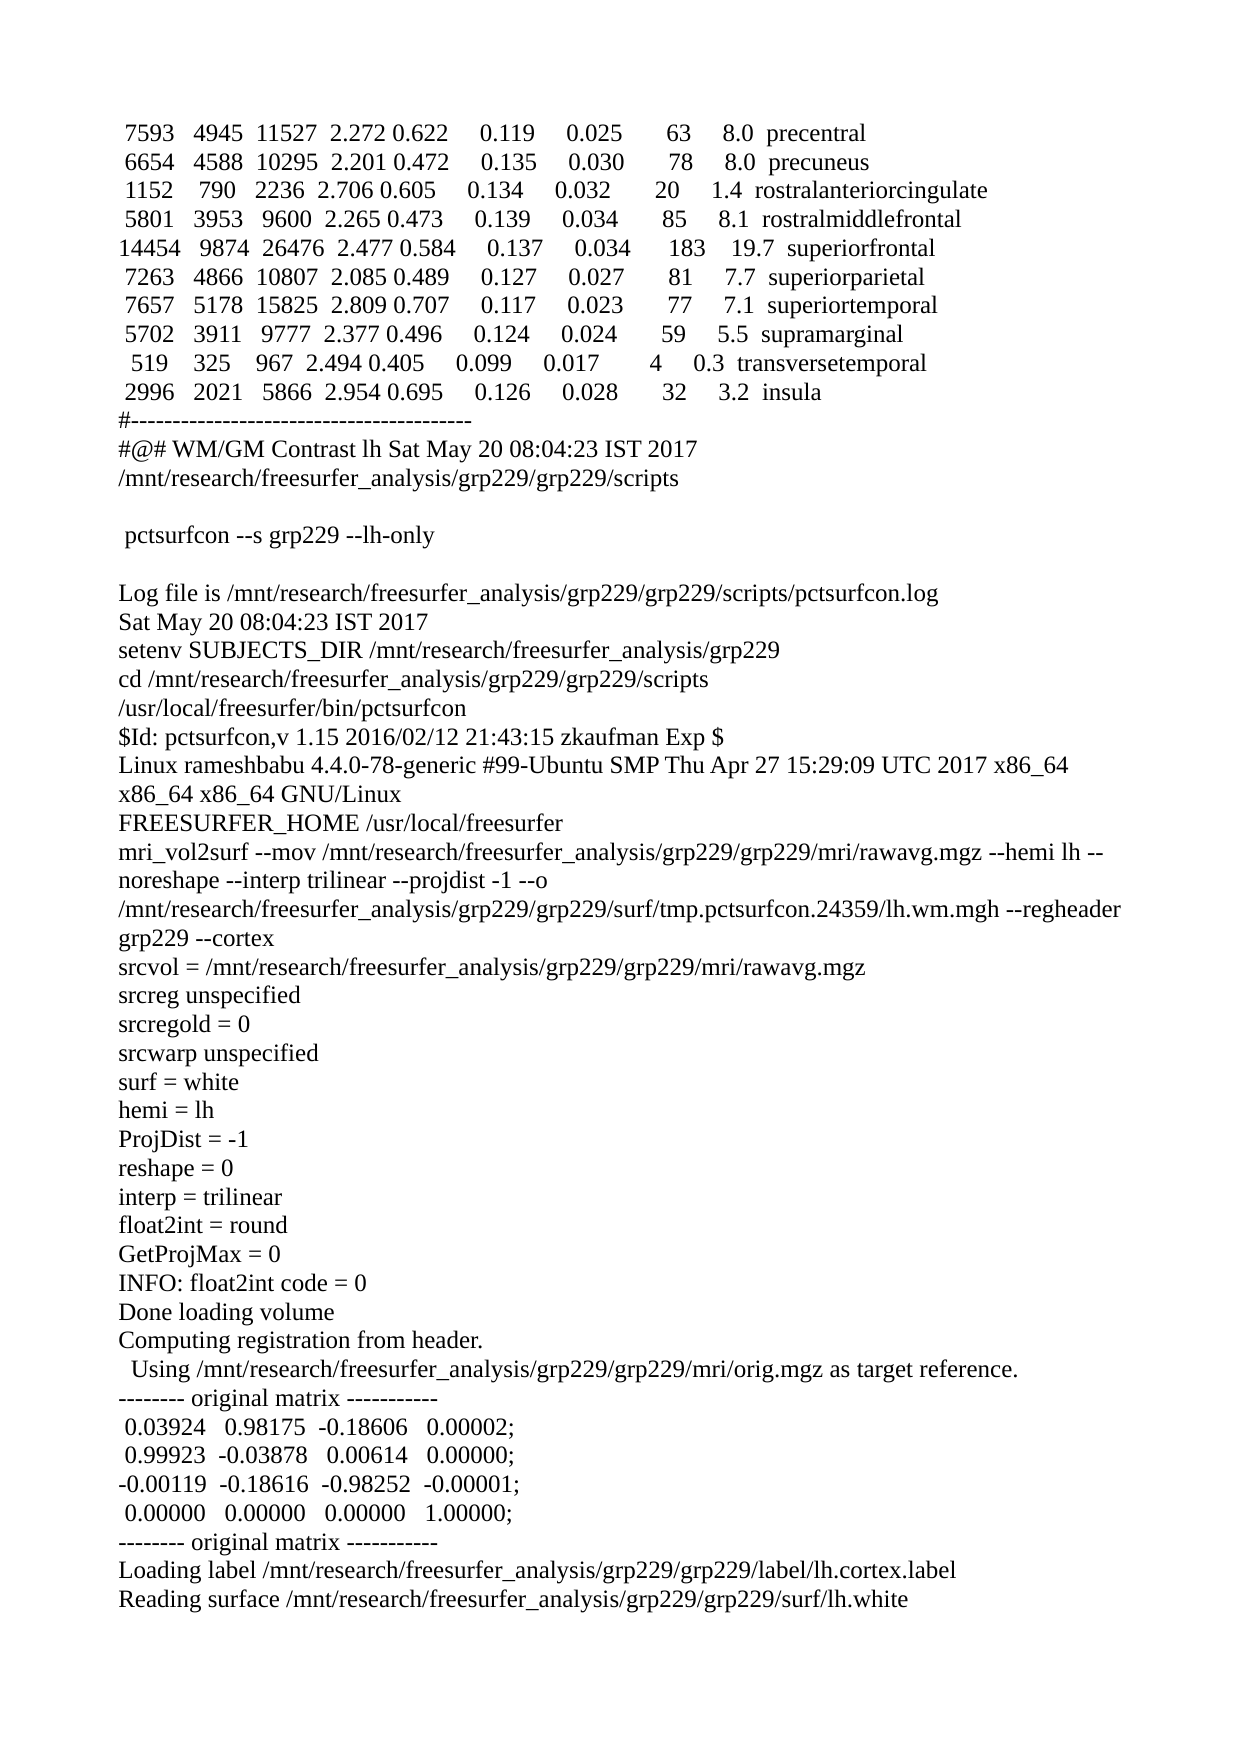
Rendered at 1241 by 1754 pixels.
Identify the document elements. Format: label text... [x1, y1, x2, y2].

text interp = trilinear [118, 1182, 1122, 1211]
text 0.03924 0.98175 -0.18606 0.00002; [118, 1412, 1122, 1441]
text srcregold = 0 [118, 1009, 1122, 1038]
text INFO: float2int code = 0 [118, 1268, 1122, 1297]
text pctsurfcon --s grp229 --lh-only [118, 521, 1122, 549]
text Loading label /mnt/research/freesurfer_analysis/grp229/grp229/label/lh.cortex.label [118, 1556, 1122, 1584]
text 7657 5178 15825 2.809 0.707 0.117 0.023 77 7.1 superiortemporal [118, 291, 1122, 319]
text Reading surface /mnt/research/freesurfer_analysis/grp229/grp229/surf/lh.white [118, 1584, 1122, 1613]
text Log file is /mnt/research/freesurfer_analysis/grp229/grp229/scripts/pctsurfcon.log [118, 578, 1122, 607]
text 6654 4588 10295 2.201 0.472 0.135 0.030 78 8.0 precuneus [118, 147, 1122, 176]
text -0.00119 -0.18616 -0.98252 -0.00001; [118, 1469, 1122, 1498]
text GetProjMax = 0 [118, 1239, 1122, 1268]
text $Id: pctsurfcon,v 1.15 2016/02/12 21:43:15 zkaufman Exp $ [118, 722, 1122, 751]
text 0.99923 -0.03878 0.00614 0.00000; [118, 1441, 1122, 1469]
text /usr/local/freesurfer/bin/pctsurfcon [118, 693, 1122, 722]
text #@# WM/GM Contrast lh Sat May 20 08:04:23 IST 2017 [118, 434, 1122, 463]
text #----------------------------------------- [118, 406, 1122, 434]
text 519 325 967 2.494 0.405 0.099 0.017 4 0.3 transversetemporal [118, 348, 1122, 377]
text 0.00000 0.00000 0.00000 1.00000; [118, 1498, 1122, 1527]
text srcvol = /mnt/research/freesurfer_analysis/grp229/grp229/mri/rawavg.mgz [118, 952, 1122, 981]
text 14454 9874 26476 2.477 0.584 0.137 0.034 183 19.7 superiorfrontal [118, 233, 1122, 262]
text 7263 4866 10807 2.085 0.489 0.127 0.027 81 7.7 superiorparietal [118, 262, 1122, 291]
text Linux rameshbabu 4.4.0-78-generic #99-Ubuntu SMP Thu Apr 27 15:29:09 UTC 2017 x86_64 x86_64 x86_64 GNU/Linux [118, 751, 1122, 808]
text srcreg unspecified [118, 981, 1122, 1009]
text 5801 3953 9600 2.265 0.473 0.139 0.034 85 8.1 rostralmiddlefrontal [118, 204, 1122, 233]
text -------- original matrix ----------- [118, 1383, 1122, 1412]
text reshape = 0 [118, 1153, 1122, 1182]
text ProjDist = -1 [118, 1124, 1122, 1153]
text Done loading volume [118, 1297, 1122, 1326]
text Sat May 20 08:04:23 IST 2017 [118, 607, 1122, 636]
text float2int = round [118, 1211, 1122, 1239]
text -------- original matrix ----------- [118, 1527, 1122, 1556]
text 2996 2021 5866 2.954 0.695 0.126 0.028 32 3.2 insula [118, 377, 1122, 406]
text mri_vol2surf --mov /mnt/research/freesurfer_analysis/grp229/grp229/mri/rawavg.mgz --hemi lh --noreshape --interp trilinear --projdist -1 --o /mnt/research/freesurfer_analysis/grp229/grp229/surf/tmp.pctsurfcon.24359/lh.wm.mgh --regheader grp229 --cortex [118, 837, 1122, 952]
text /mnt/research/freesurfer_analysis/grp229/grp229/scripts [118, 463, 1122, 492]
text FREESURFER_HOME /usr/local/freesurfer [118, 808, 1122, 837]
text Using /mnt/research/freesurfer_analysis/grp229/grp229/mri/orig.mgz as target reference. [118, 1354, 1122, 1383]
text 1152 790 2236 2.706 0.605 0.134 0.032 20 1.4 rostralanteriorcingulate [118, 176, 1122, 204]
text setenv SUBJECTS_DIR /mnt/research/freesurfer_analysis/grp229 [118, 636, 1122, 664]
text cd /mnt/research/freesurfer_analysis/grp229/grp229/scripts [118, 664, 1122, 693]
text hemi = lh [118, 1096, 1122, 1124]
text surf = white [118, 1067, 1122, 1096]
text 7593 4945 11527 2.272 0.622 0.119 0.025 63 8.0 precentral [118, 118, 1122, 147]
text Computing registration from header. [118, 1326, 1122, 1354]
text 5702 3911 9777 2.377 0.496 0.124 0.024 59 5.5 supramarginal [118, 319, 1122, 348]
text srcwarp unspecified [118, 1038, 1122, 1067]
